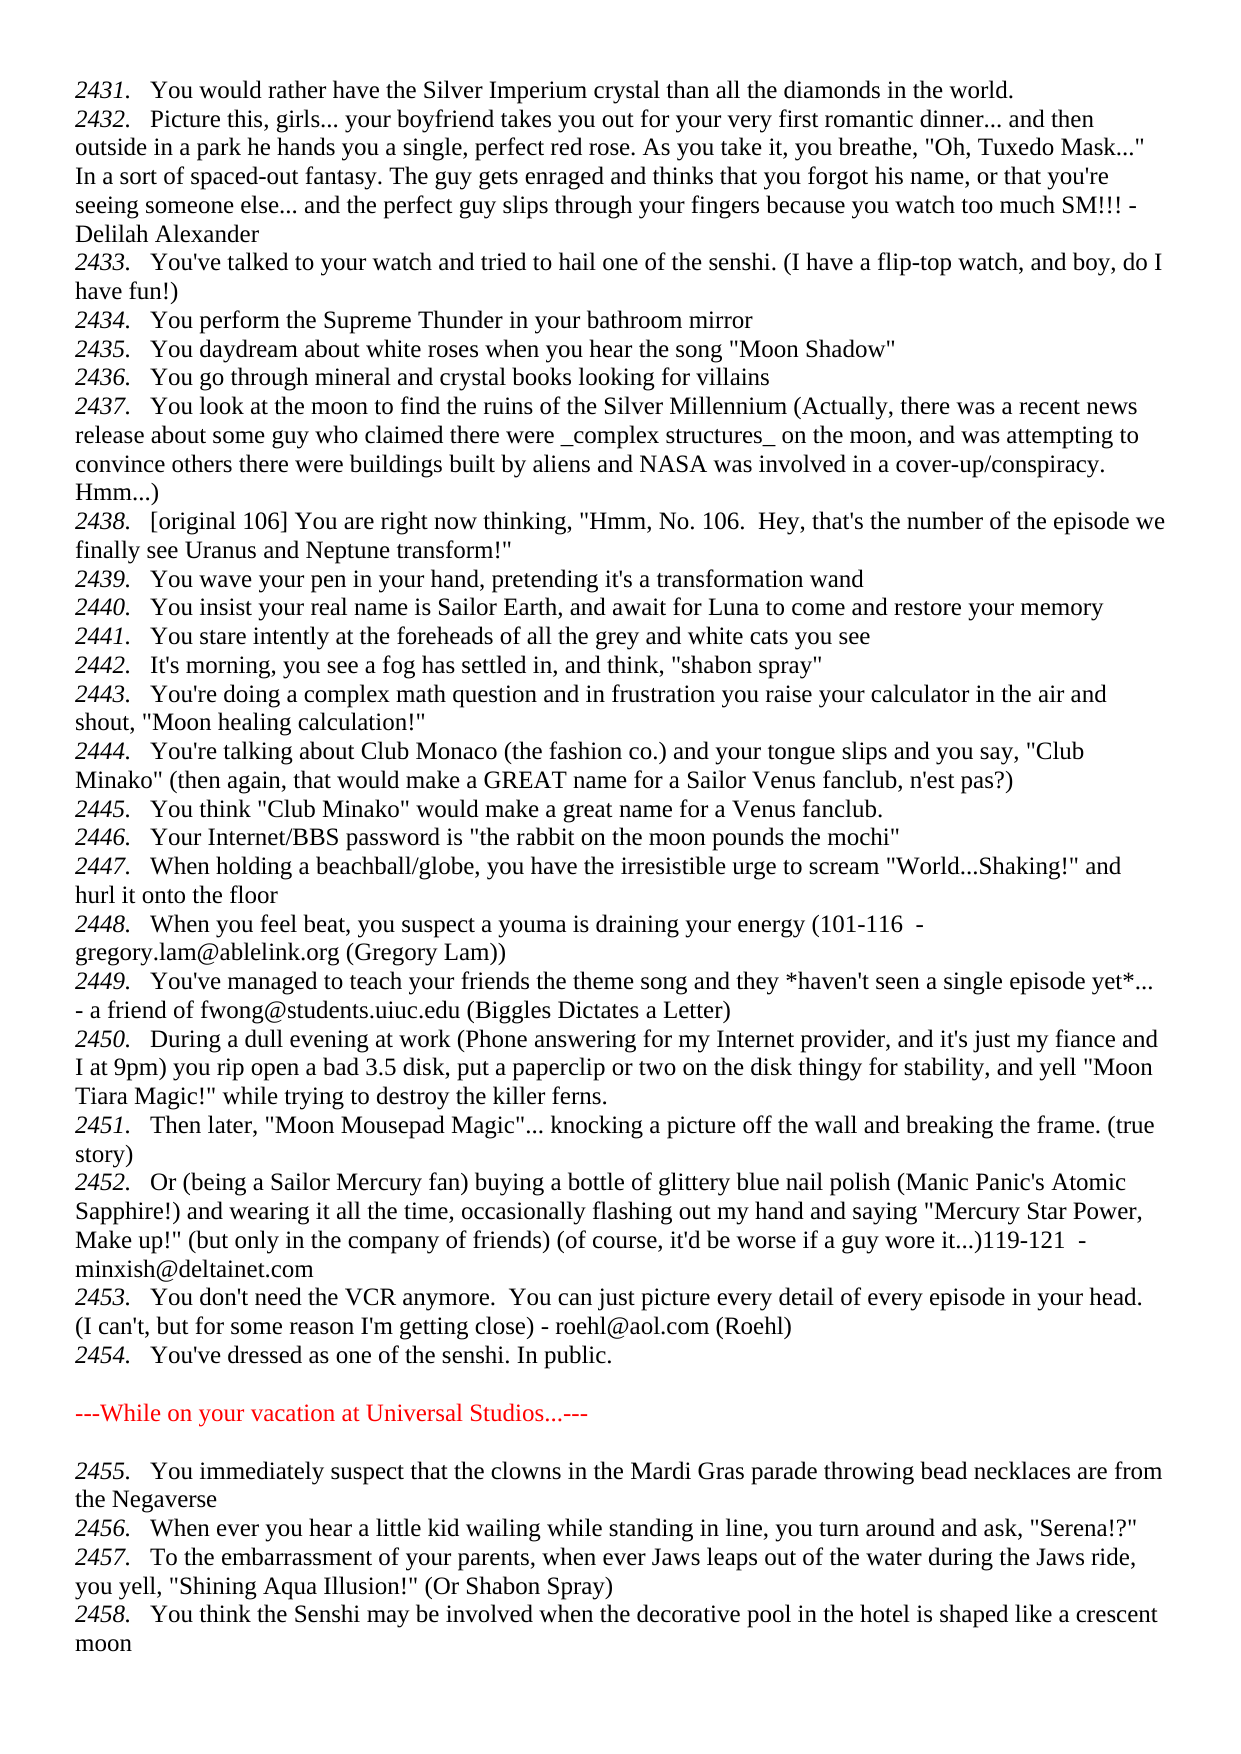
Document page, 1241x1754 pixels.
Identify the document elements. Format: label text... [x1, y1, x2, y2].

list You would rather have the Silver Imperium crystal than all the diamonds in the world. [75, 75, 1165, 104]
list When holding a beachball/globe, you have the irresistible urge to scream "World...Shaking!" and hurl it onto the floor [75, 851, 1165, 909]
list To the embarrassment of your parents, when ever Jaws leaps out of the water during the Jaws ride, you yell, "Shining Aqua Illusion!" (Or Shabon Spray) [75, 1542, 1165, 1599]
list When ever you hear a little kid wailing while standing in line, you turn around and ask, "Serena!?" [75, 1513, 1165, 1542]
list Then later, "Moon Mousepad Magic"... knocking a picture off the wall and breaking the frame. (true story) [75, 1110, 1165, 1167]
list You insist your real name is Sailor Earth, and await for Luna to come and restore your memory [75, 592, 1165, 621]
list You go through mineral and crystal books looking for villains [75, 362, 1165, 391]
list Picture this, girls... your boyfriend takes you out for your very first romantic dinner... and then outside in a park he hands you a single, perfect red rose. As you take it, you breathe, "Oh, Tuxedo Mask..." In a sort of spaced-out fantasy. The guy gets enraged and thinks that you forgot his name, or that you're seeing someone else... and the perfect guy slips through your fingers because you watch too much SM!!! - Delilah Alexander [75, 104, 1165, 247]
list You don't need the VCR anymore. You can just picture every detail of every episode in your head. (I can't, but for some reason I'm getting close) - roehl@aol.com (Roehl) [75, 1282, 1165, 1340]
list You wave your pen in your hand, pretending it's a transformation wand [75, 564, 1165, 592]
list You've dressed as one of the senshi. In public. [75, 1340, 1165, 1369]
list You stare intently at the foreheads of all the grey and white cats you see [75, 621, 1165, 650]
list Or (being a Sailor Mercury fan) buying a bottle of glittery blue nail polish (Manic Panic's Atomic Sapphire!) and wearing it all the time, occasionally flashing out my hand and saying "Mercury Star Power, Make up!" (but only in the company of friends) (of course, it'd be worse if a guy wore it...)119-121 - minxish@deltainet.com [75, 1167, 1165, 1282]
list You perform the Supreme Thunder in your bathroom mirror [75, 305, 1165, 334]
list You're doing a complex math question and in frustration you raise your calculator in the air and shout, "Moon healing calculation!" [75, 679, 1165, 736]
list You're talking about Club Monaco (the fashion co.) and your tongue slips and you say, "Club Minako" (then again, that would make a GREAT name for a Sailor Venus fanclub, n'est pas?) [75, 736, 1165, 794]
list Your Internet/BBS password is "the rabbit on the moon pounds the mochi" [75, 822, 1165, 851]
list You've managed to teach your friends the theme song and they *haven't seen a single episode yet*... - a friend of fwong@students.uiuc.edu (Biggles Dictates a Letter) [75, 966, 1165, 1024]
list When you feel beat, you suspect a youma is draining your energy (101-116 - gregory.lam@ablelink.org (Gregory Lam)) [75, 909, 1165, 966]
list You think the Senshi may be involved when the decorative pool in the hotel is shaped like a crescent moon [75, 1599, 1165, 1657]
list You daydream about white roses when you hear the song "Moon Shadow" [75, 334, 1165, 362]
list It's morning, you see a fog has settled in, and think, "shabon spray" [75, 650, 1165, 679]
list [original 106] You are right now thinking, "Hmm, No. 106. Hey, that's the number of the episode we finally see Uranus and Neptune transform!" [75, 506, 1165, 564]
list You look at the moon to find the ruins of the Silver Millennium (Actually, there was a recent news release about some guy who claimed there were _complex structures_ on the moon, and was attempting to convince others there were buildings built by aliens and NASA was involved in a cover-up/conspiracy. Hmm...) [75, 391, 1165, 506]
list You immediately suspect that the clowns in the Mardi Gras parade throwing bead necklaces are from the Negaverse [75, 1456, 1165, 1513]
text ---While on your vacation at Universal Studios...--- [75, 1398, 1165, 1427]
list You've talked to your watch and tried to hail one of the senshi. (I have a flip-top watch, and boy, do I have fun!) [75, 247, 1165, 305]
list You think "Club Minako" would make a great name for a Venus fanclub. [75, 794, 1165, 822]
list During a dull evening at work (Phone answering for my Internet provider, and it's just my fiance and I at 9pm) you rip open a bad 3.5 disk, put a paperclip or two on the disk thingy for stability, and yell "Moon Tiara Magic!" while trying to destroy the killer ferns. [75, 1024, 1165, 1110]
